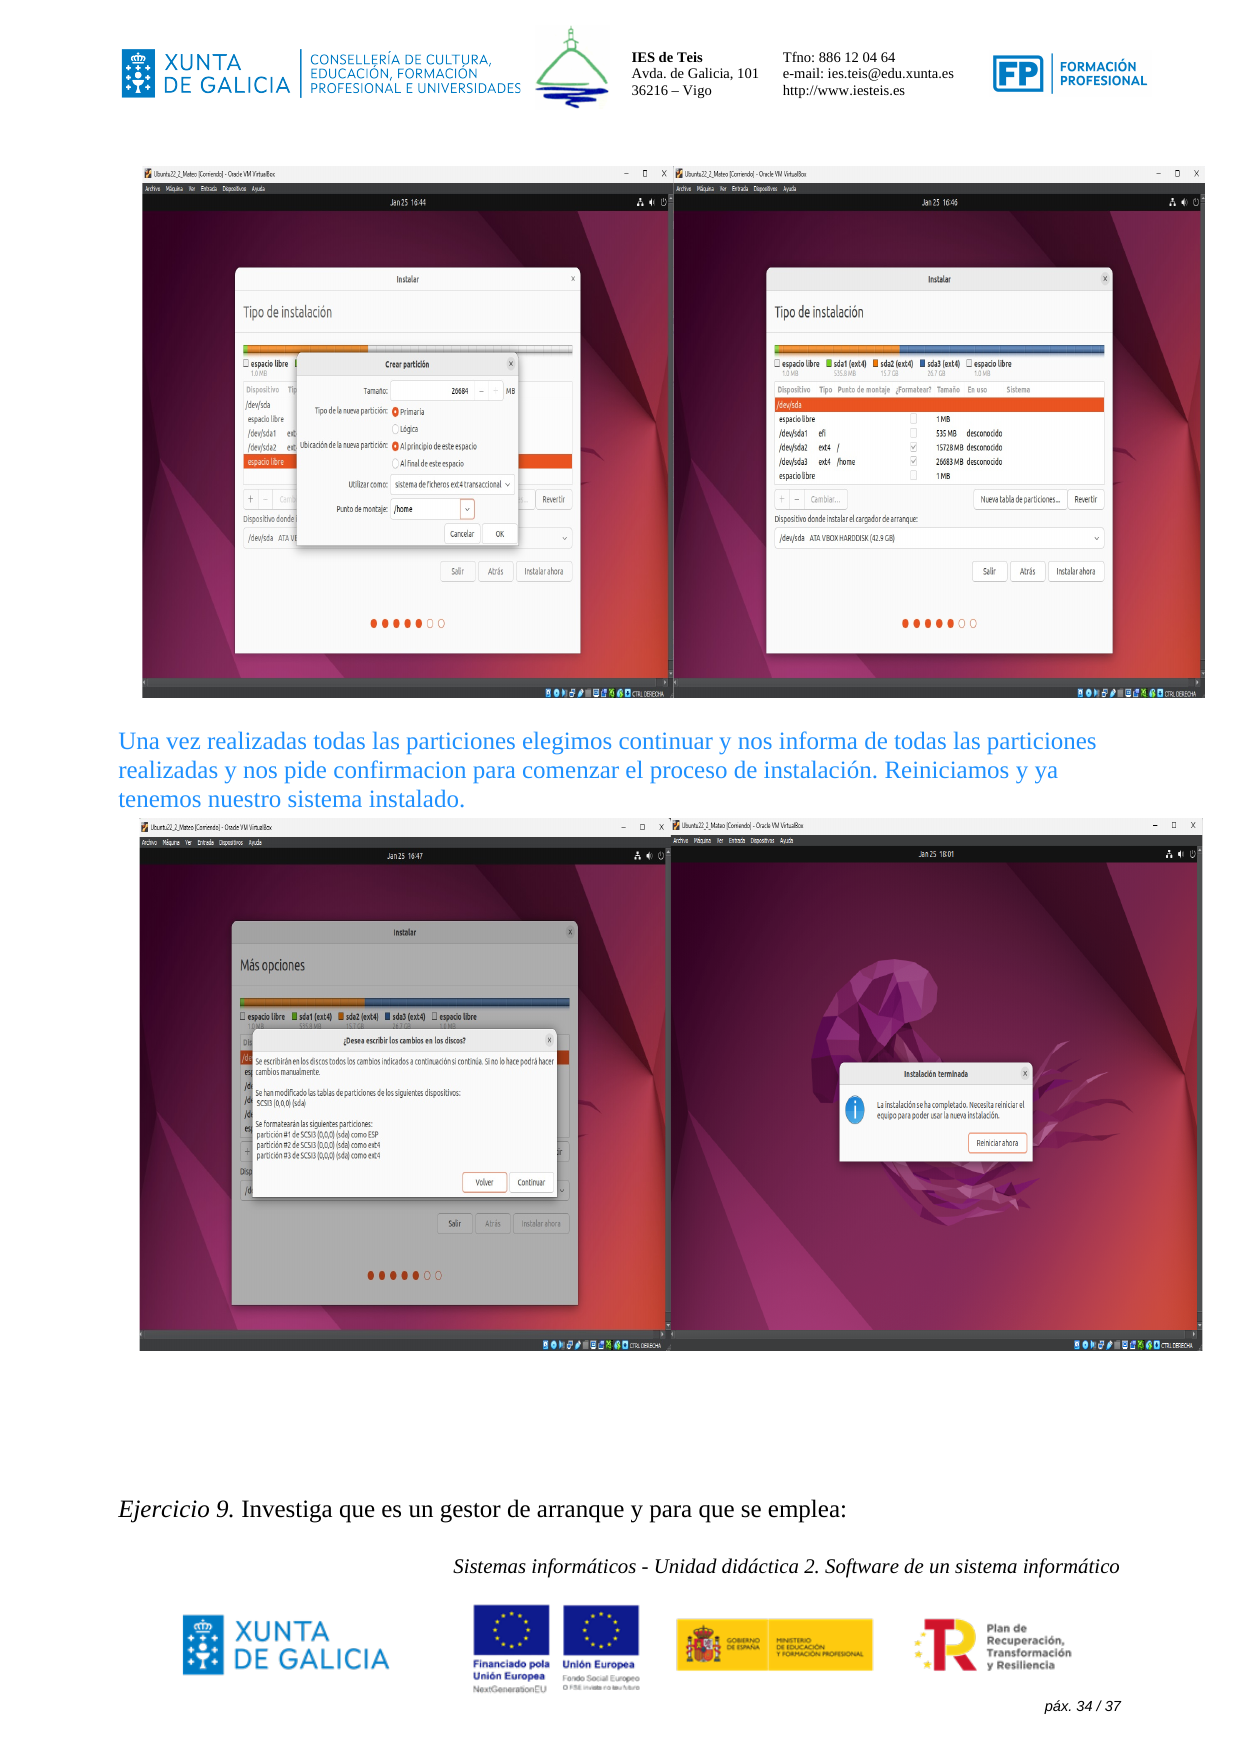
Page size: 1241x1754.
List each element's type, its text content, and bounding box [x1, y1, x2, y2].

picture [182, 1593, 1085, 1700]
text Una vez realizadas todas las particiones elegimos continuar y nos informa de todas las particiones realizadas y nos pide confirmacion para comenzar el proceso de instalación. Reiniciamos y ya tenemos nuestro sistema instalado. [118, 726, 1122, 812]
text Ejercicio 9. Investiga que es un gestor de arranque y para que se emplea: [118, 1494, 1122, 1523]
picture [121, 49, 521, 98]
picture [989, 50, 1153, 97]
picture [534, 25, 611, 110]
picture [139, 818, 1203, 1351]
picture [142, 166, 1205, 698]
